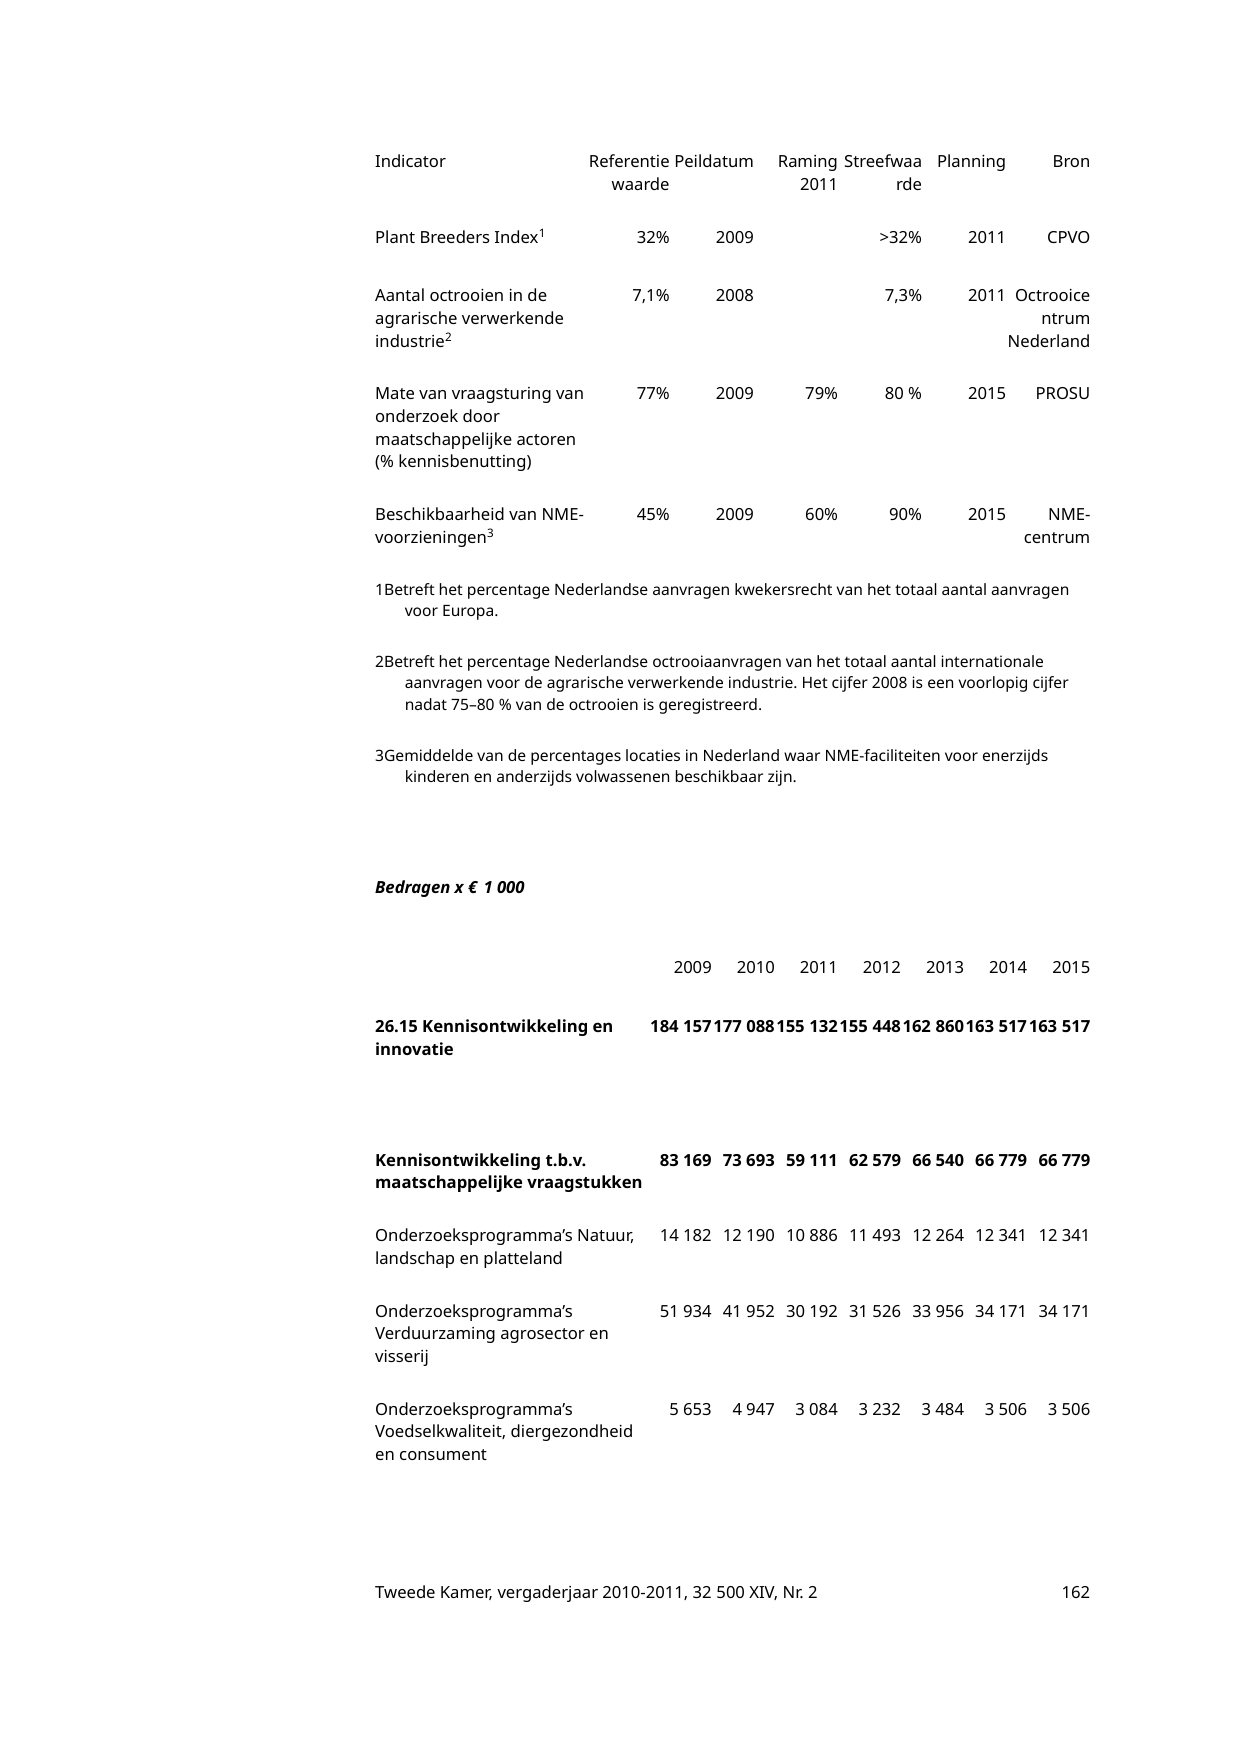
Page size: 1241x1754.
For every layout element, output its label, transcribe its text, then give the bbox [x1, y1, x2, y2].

table_cell CPVO [1006, 225, 1090, 284]
table_cell [775, 1090, 838, 1148]
table_cell 155 132 [775, 1015, 838, 1090]
table_cell 3 506 [1027, 1397, 1090, 1495]
table_cell Beschikbaarheid van NME-voorzieningen3 [375, 503, 585, 578]
table_cell 83 169 [648, 1148, 711, 1224]
table_cell 2011 [922, 225, 1006, 284]
table_cell 4 947 [711, 1397, 774, 1495]
table_cell [648, 1090, 711, 1148]
table_cell Plant Breeders Index1 [375, 225, 585, 284]
table_cell Kennisontwikkeling t.b.v. maatschappelijke vraagstukken [375, 1148, 648, 1224]
table_header Raming 2011 [754, 150, 838, 225]
table_cell 2015 [922, 382, 1006, 503]
table_cell 3 232 [838, 1397, 901, 1495]
table_cell 33 956 [901, 1299, 964, 1397]
table_cell 30 192 [775, 1299, 838, 1397]
table_cell 5 653 [648, 1397, 711, 1495]
table_cell Octrooicentrum Nederland [1006, 284, 1090, 382]
table_header Bron [1006, 150, 1090, 225]
table_cell 12 341 [964, 1224, 1027, 1299]
table_cell 10 886 [775, 1224, 838, 1299]
table_header Peildatum [669, 150, 753, 225]
table_cell 26.15 Kennisontwikkeling en innovatie [375, 1015, 648, 1090]
table_cell 66 779 [964, 1148, 1027, 1224]
table_cell [838, 1090, 901, 1148]
table_cell [1027, 1090, 1090, 1148]
table_header Referentiewaarde [585, 150, 669, 225]
table_cell 12 264 [901, 1224, 964, 1299]
table_header 2009 [648, 956, 711, 1014]
table_cell [754, 225, 838, 284]
table_header 2012 [838, 956, 901, 1014]
table_cell 34 171 [1027, 1299, 1090, 1397]
table_cell 62 579 [838, 1148, 901, 1224]
table_cell 3 084 [775, 1397, 838, 1495]
table_cell 1Betreft het percentage Nederlandse aanvragen kwekersrecht van het totaal aantal aanvragen voor Europa. 2Betreft het percentage Nederlandse octrooiaanvragen van het totaal aantal internationale aanvragen voor de agrarische verwerkende industrie. Het cijfer 2008 is een voorlopig cijfer nadat 75–80 % van de octrooien is geregistreerd. 3Gemiddelde van de percentages locaties in Nederland waar NME-faciliteiten voor enerzijds kinderen en anderzijds volwassenen beschikbaar zijn. [375, 578, 1090, 817]
table_cell 184 157 [648, 1015, 711, 1090]
table_cell 163 517 [964, 1015, 1027, 1090]
table_cell 31 526 [838, 1299, 901, 1397]
table_cell Onderzoeksprogramma’s Natuur, landschap en platteland [375, 1224, 648, 1299]
table_cell NME-centrum [1006, 503, 1090, 578]
table_cell 162 860 [901, 1015, 964, 1090]
table_cell 2009 [669, 382, 753, 503]
table_cell 2009 [669, 503, 753, 578]
table_cell 90% [838, 503, 922, 578]
table_cell 163 517 [1027, 1015, 1090, 1090]
table_cell 77% [585, 382, 669, 503]
table_cell 80 % [838, 382, 922, 503]
table_header 2010 [711, 956, 774, 1014]
table_cell 12 341 [1027, 1224, 1090, 1299]
table_header Streefwaarde [838, 150, 922, 225]
table_cell Onderzoeksprogramma’s Voedselkwaliteit, diergezondheid en consument [375, 1397, 648, 1495]
table_cell 155 448 [838, 1015, 901, 1090]
table_cell Mate van vraagsturing van onderzoek door maatschappelijke actoren (% kennisbenutting) [375, 382, 585, 503]
table_cell PROSU [1006, 382, 1090, 503]
table_cell 34 171 [964, 1299, 1027, 1397]
table_cell [901, 1090, 964, 1148]
table_cell 66 540 [901, 1148, 964, 1224]
table_header Planning [922, 150, 1006, 225]
table_cell 3 484 [901, 1397, 964, 1495]
table_cell 41 952 [711, 1299, 774, 1397]
table_cell [964, 1090, 1027, 1148]
table_cell 45% [585, 503, 669, 578]
table_cell 2011 [922, 284, 1006, 382]
table_cell 177 088 [711, 1015, 774, 1090]
table_cell 2008 [669, 284, 753, 382]
table_cell 60% [754, 503, 838, 578]
table_cell 59 111 [775, 1148, 838, 1224]
table_cell 73 693 [711, 1148, 774, 1224]
text Bedragen x € 1 000 [375, 875, 1090, 898]
table_cell Aantal octrooien in de agrarische verwerkende industrie2 [375, 284, 585, 382]
table_cell 14 182 [648, 1224, 711, 1299]
table_cell 3 506 [964, 1397, 1027, 1495]
table_cell 2009 [669, 225, 753, 284]
table_header [375, 956, 648, 1014]
table_cell 66 779 [1027, 1148, 1090, 1224]
table_cell [375, 1090, 648, 1148]
table_header 2015 [1027, 956, 1090, 1014]
table_cell 2015 [922, 503, 1006, 578]
table_cell Onderzoeksprogramma’s Verduurzaming agrosector en visserij [375, 1299, 648, 1397]
table_cell 51 934 [648, 1299, 711, 1397]
table_cell 12 190 [711, 1224, 774, 1299]
table_header 2011 [775, 956, 838, 1014]
table_cell [754, 284, 838, 382]
table_cell >32% [838, 225, 922, 284]
table_header Indicator [375, 150, 585, 225]
table_cell [711, 1090, 774, 1148]
table_header 2013 [901, 956, 964, 1014]
table_cell 11 493 [838, 1224, 901, 1299]
table_cell 7,3% [838, 284, 922, 382]
table_cell 32% [585, 225, 669, 284]
table_cell 7,1% [585, 284, 669, 382]
table_cell 79% [754, 382, 838, 503]
table_header 2014 [964, 956, 1027, 1014]
